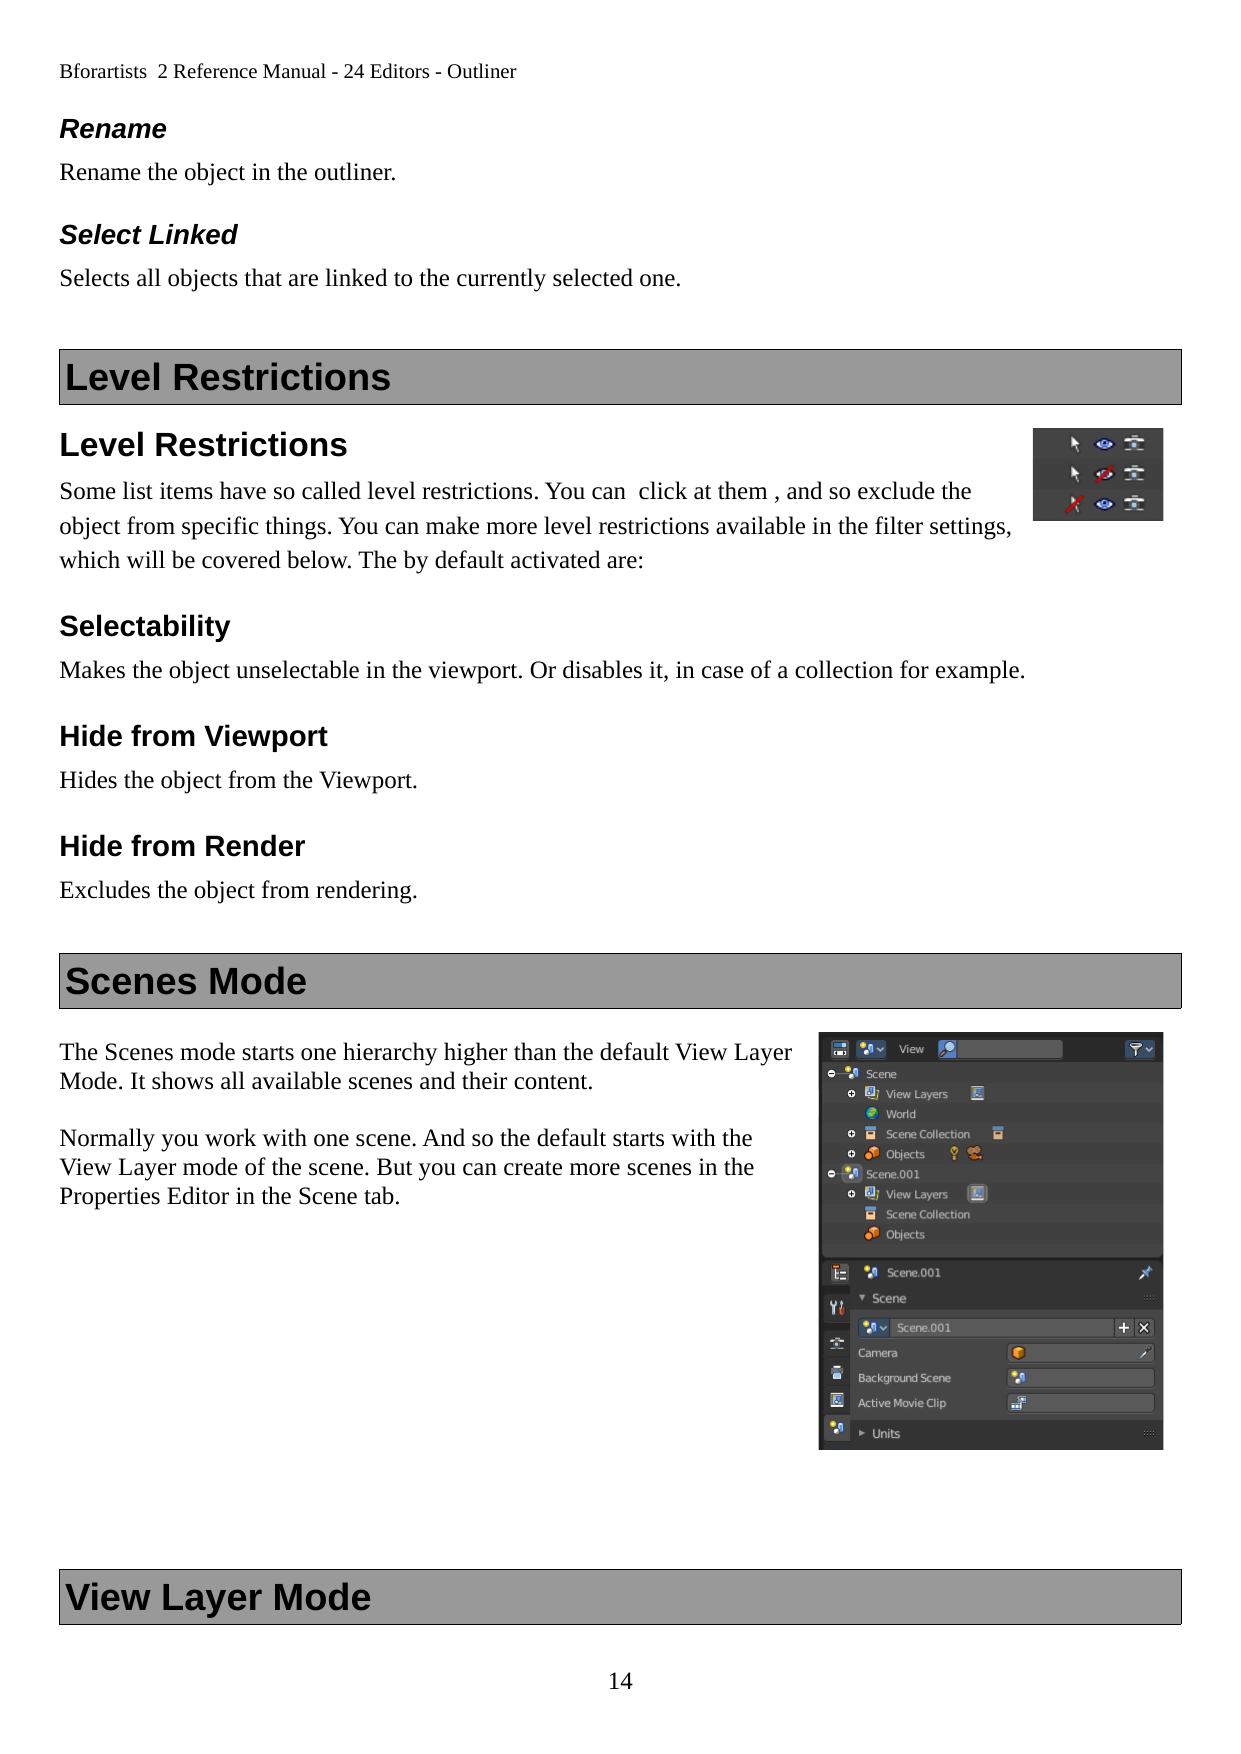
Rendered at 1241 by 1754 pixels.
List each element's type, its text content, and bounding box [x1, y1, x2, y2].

text Normally you work with one scene. And so the default starts with the View Layer mode of the scene. But you can create more scenes in the Properties Editor in the Scene tab. [59, 1123, 818, 1209]
text Hides the object from the Viewport. [59, 765, 1181, 794]
subtitle Selectability [59, 609, 1181, 643]
subtitle Hide from Viewport [59, 719, 1181, 753]
text Some list items have so called level restrictions. You can click at them , and so exclude the object from specific things. You can make more level restrictions available in the filter settings, which will be covered below. The by default activated are: [59, 476, 1181, 574]
table_header Level Restrictions [60, 350, 1181, 404]
table_header View Layer Mode [60, 1570, 1181, 1624]
subtitle Level Restrictions [59, 425, 1181, 464]
picture [1032, 428, 1164, 521]
text Excludes the object from rendering. [59, 875, 1181, 904]
text Selects all objects that are linked to the currently selected one. [59, 263, 1181, 292]
subtitle Hide from Render [59, 829, 1181, 863]
text Makes the object unselectable in the viewport. Or disables it, in case of a collection for example. [59, 655, 1181, 684]
picture [818, 1032, 1164, 1450]
table_header Scenes Mode [60, 954, 1181, 1008]
text Rename the object in the outliner. [59, 157, 1181, 186]
subtitle Select Linked [59, 218, 1181, 250]
text The Scenes mode starts one hierarchy higher than the default View Layer Mode. It shows all available scenes and their content. [59, 1037, 818, 1094]
subtitle Rename [59, 113, 1181, 144]
